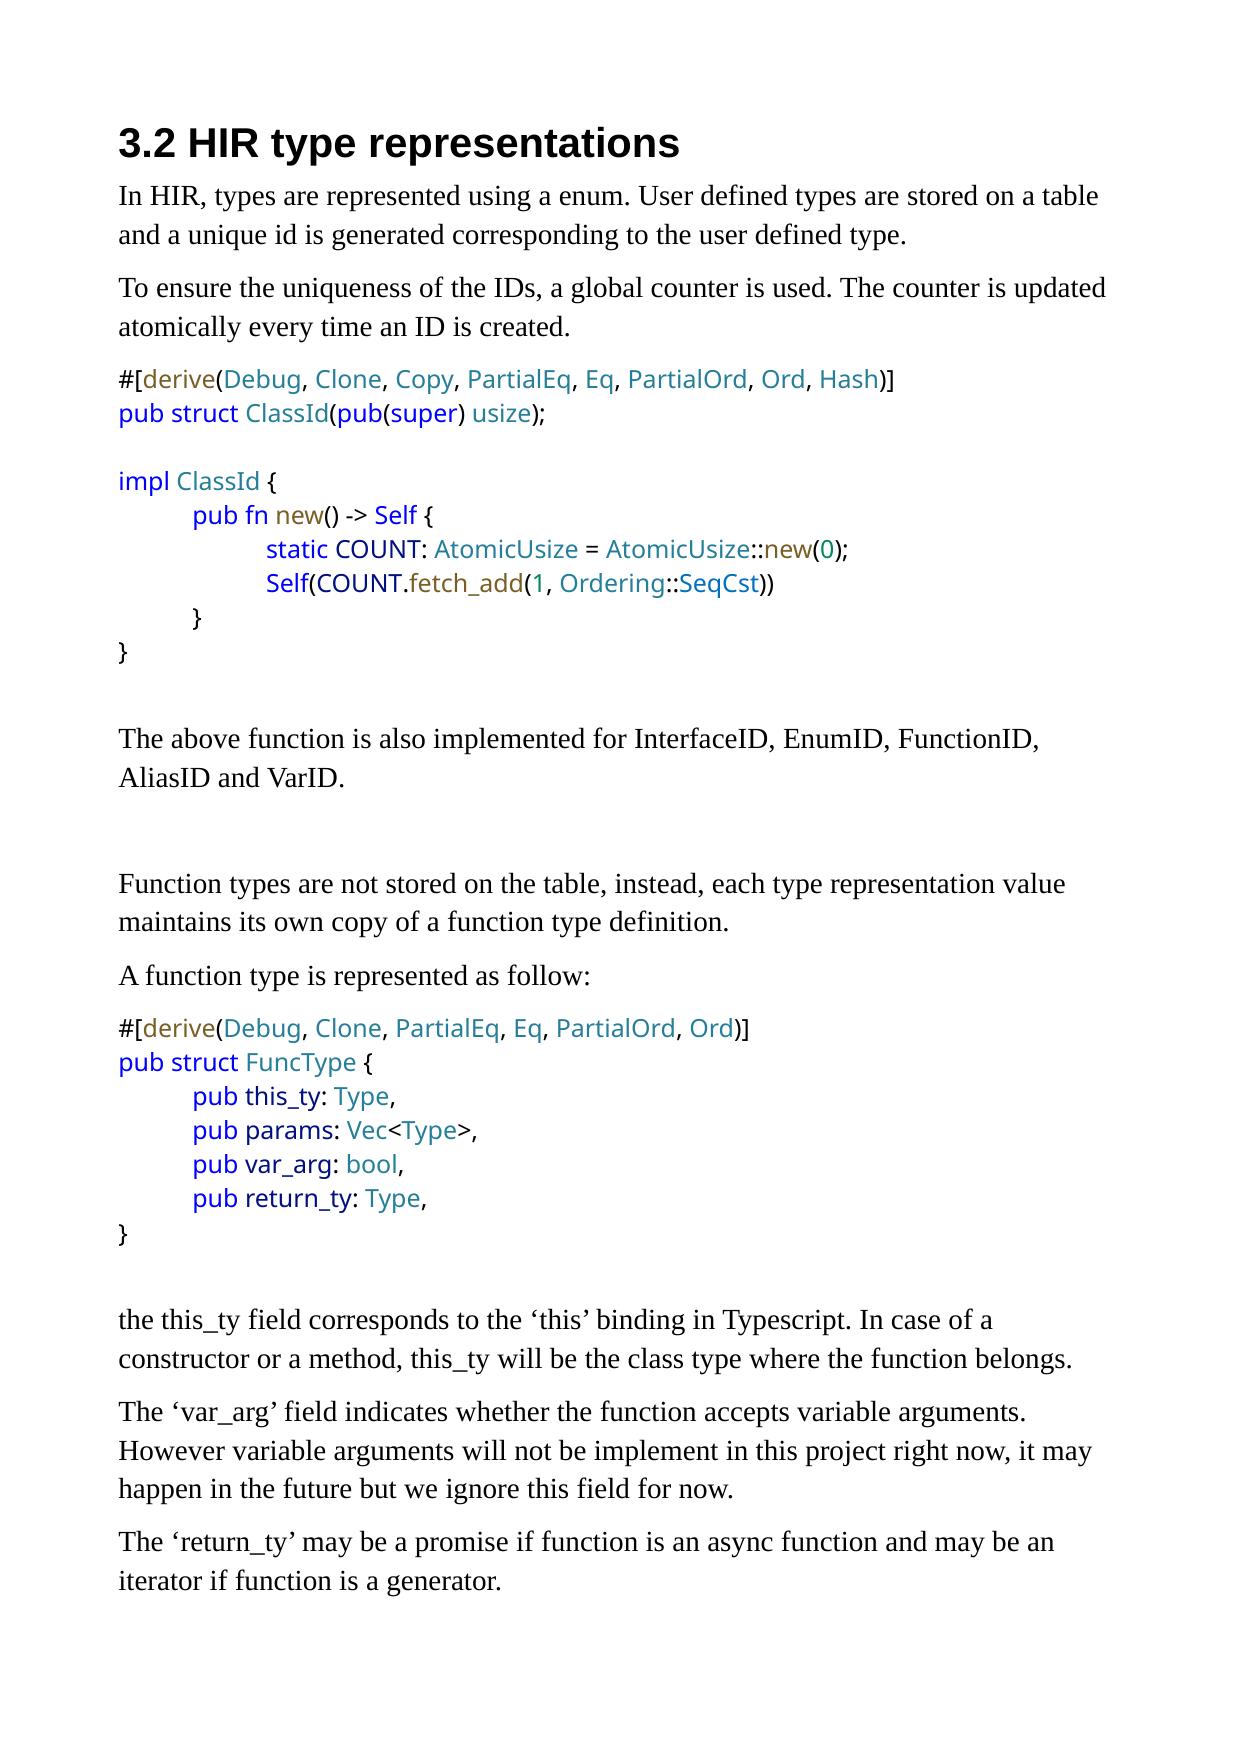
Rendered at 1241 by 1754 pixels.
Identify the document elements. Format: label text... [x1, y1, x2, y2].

text } [118, 600, 1122, 634]
text Function types are not stored on the table, instead, each type representation value maintains its own copy of a function type definition. [118, 866, 1122, 938]
text In HIR, types are represented using a enum. User defined types are stored on a table and a unique id is generated corresponding to the user defined type. [118, 178, 1122, 251]
text static COUNT: AtomicUsize = AtomicUsize::new(0); [118, 532, 1122, 566]
text impl ClassId { [118, 464, 1122, 498]
text The ‘var_arg’ field indicates whether the function accepts variable arguments. However variable arguments will not be implement in this project right now, it may happen in the future but we ignore this field for now. [118, 1394, 1122, 1505]
text pub var_arg: bool, [118, 1147, 1122, 1181]
text pub struct ClassId(pub(super) usize); [118, 396, 1122, 430]
text To ensure the uniqueness of the IDs, a global counter is used. The counter is updated atomically every time an ID is created. [118, 270, 1122, 342]
text the this_ty field corresponds to the ‘this’ binding in Typescript. In case of a constructor or a method, this_ty will be the class type where the function belongs. [118, 1302, 1122, 1374]
text #[derive(Debug, Clone, Copy, PartialEq, Eq, PartialOrd, Ord, Hash)] [118, 362, 1122, 396]
text } [118, 634, 1122, 668]
text The above function is also implemented for InterfaceID, EnumID, FunctionID, AliasID and VarID. [118, 721, 1122, 793]
text pub struct FuncType { [118, 1045, 1122, 1079]
text The ‘return_ty’ may be a promise if function is an async function and may be an iterator if function is a generator. [118, 1524, 1122, 1596]
text pub params: Vec<Type>, [118, 1113, 1122, 1147]
text } [118, 1215, 1122, 1249]
text #[derive(Debug, Clone, PartialEq, Eq, PartialOrd, Ord)] [118, 1011, 1122, 1045]
text pub this_ty: Type, [118, 1079, 1122, 1113]
subtitle 3.2 HIR type representations [118, 118, 1122, 166]
text A function type is represented as follow: [118, 958, 1122, 991]
text pub fn new() -> Self { [118, 498, 1122, 532]
text pub return_ty: Type, [118, 1181, 1122, 1215]
text Self(COUNT.fetch_add(1, Ordering::SeqCst)) [118, 566, 1122, 600]
